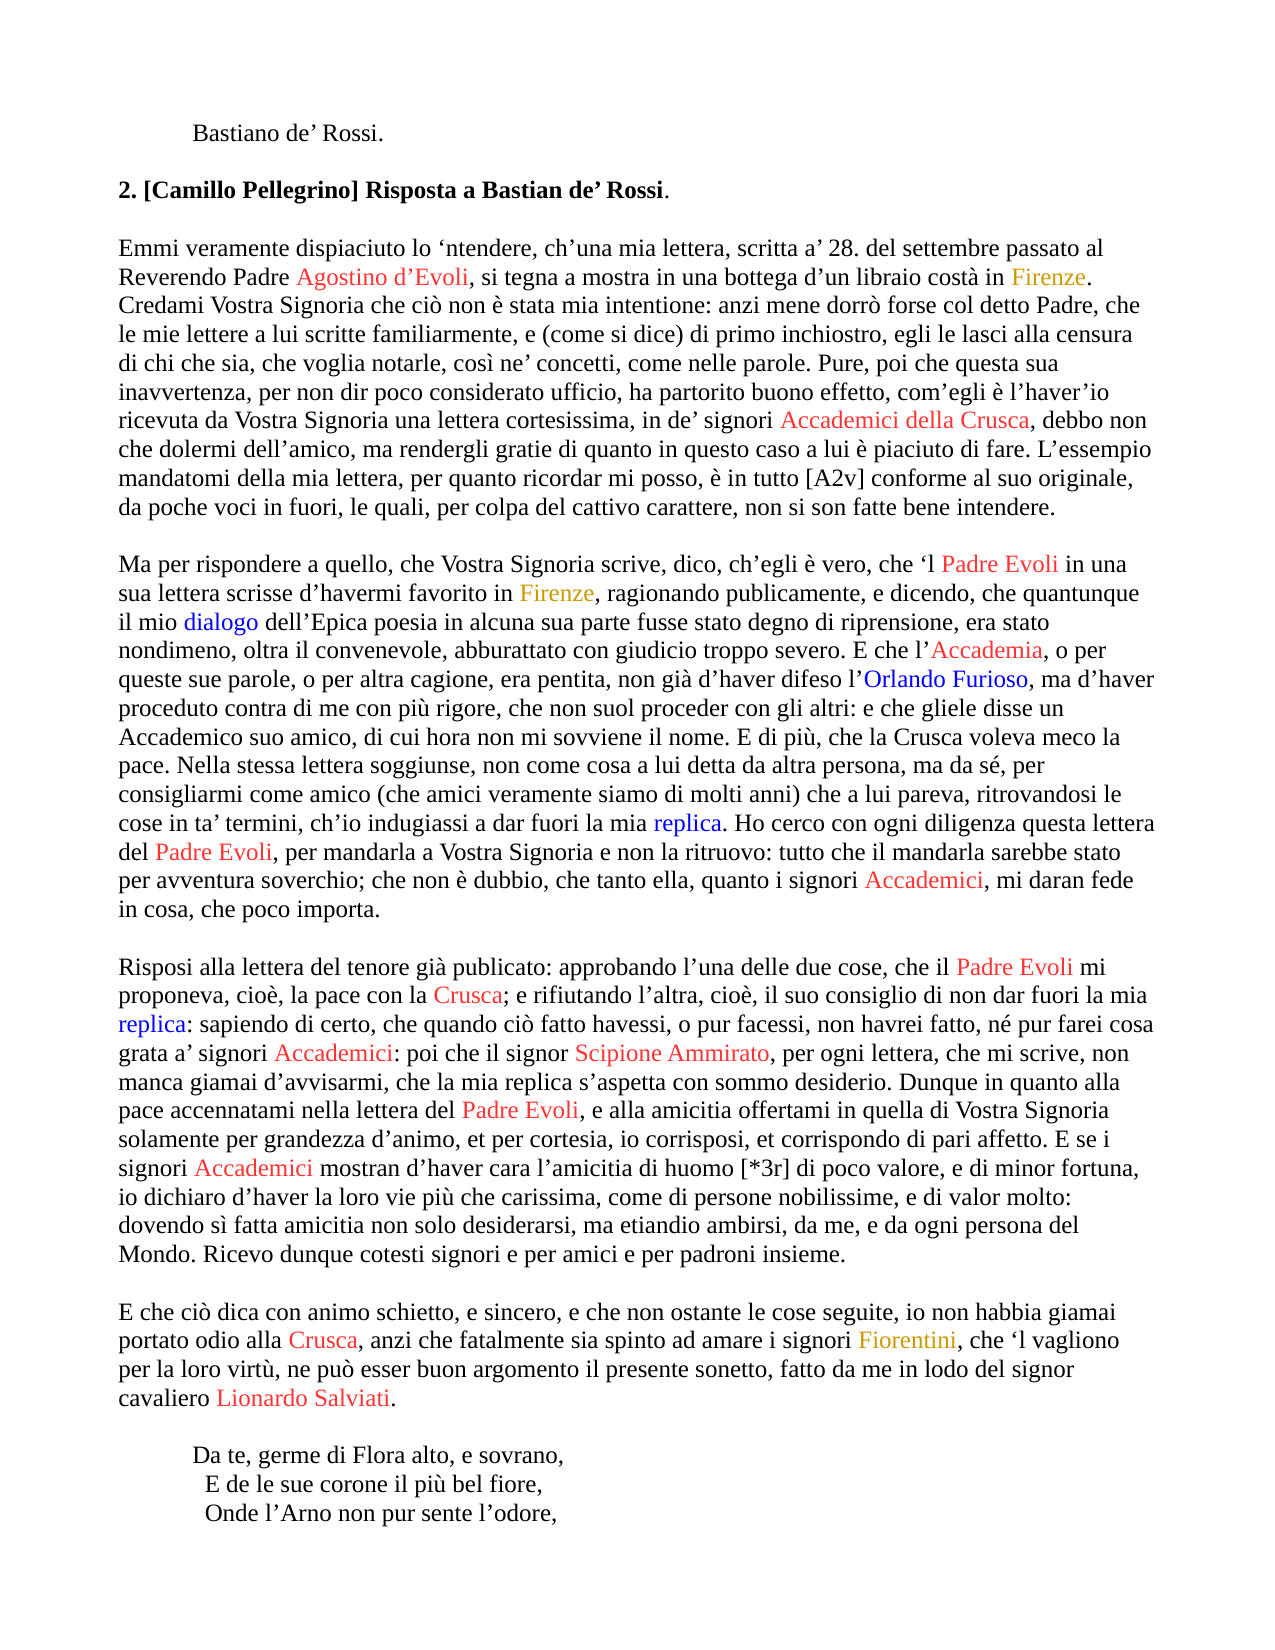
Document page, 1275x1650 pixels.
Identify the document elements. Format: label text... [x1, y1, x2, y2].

text E de le sue corone il più bel fiore, [192, 1469, 1157, 1498]
text Ma per rispondere a quello, che Vostra Signoria scrive, dico, ch’egli è vero, che ‘l Padre Evoli in una sua lettera scrisse d’havermi favorito in Firenze, ragionando publicamente, e dicendo, che quantunque il mio dialogo dell’Epica poesia in alcuna sua parte fusse stato degno di riprensione, era stato nondimeno, oltra il convenevole, abburattato con giudicio troppo severo. E che l’Accademia, o per queste sue parole, o per altra cagione, era pentita, non già d’haver difeso l’Orlando Furioso, ma d’haver proceduto contra di me con più rigore, che non suol proceder con gli altri: e che gliele disse un Accademico suo amico, di cui hora non mi sovviene il nome. E di più, che la Crusca voleva meco la pace. Nella stessa lettera soggiunse, non come cosa a lui detta da altra persona, ma da sé, per consigliarmi come amico (che amici veramente siamo di molti anni) che a lui pareva, ritrovandosi le cose in ta’ termini, ch’io indugiassi a dar fuori la mia replica. Ho cerco con ogni diligenza questa lettera del Padre Evoli, per mandarla a Vostra Signoria e non la ritruovo: tutto che il mandarla sarebbe stato per avventura soverchio; che non è dubbio, che tanto ella, quanto i signori Accademici, mi daran fede in cosa, che poco importa. [118, 549, 1157, 923]
text Emmi veramente dispiaciuto lo ‘ntendere, ch’una mia lettera, scritta a’ 28. del settembre passato al Reverendo Padre Agostino d’Evoli, si tegna a mostra in una bottega d’un libraio costà in Firenze. Credami Vostra Signoria che ciò non è stata mia intentione: anzi mene dorrò forse col detto Padre, che le mie lettere a lui scritte familiarmente, e (come si dice) di primo inchiostro, egli le lasci alla censura di chi che sia, che voglia notarle, così ne’ concetti, come nelle parole. Pure, poi che questa sua inavvertenza, per non dir poco considerato ufficio, ha partorito buono effetto, com’egli è l’haver’io ricevuta da Vostra Signoria una lettera cortesissima, in de’ signori Accademici della Crusca, debbo non che dolermi dell’amico, ma rendergli gratie di quanto in questo caso a lui è piaciuto di fare. L’essempio mandatomi della mia lettera, per quanto ricordar mi posso, è in tutto [A2v] conforme al suo originale, da poche voci in fuori, le quali, per colpa del cattivo carattere, non si son fatte bene intendere. [118, 233, 1157, 521]
text Bastiano de’ Rossi. [118, 118, 1157, 147]
text 2. [Camillo Pellegrino] Risposta a Bastian de’ Rossi. [118, 176, 1157, 204]
text Da te, germe di Flora alto, e sovrano, [192, 1441, 1157, 1469]
text E che ciò dica con animo schietto, e sincero, e che non ostante le cose seguite, io non habbia giamai portato odio alla Crusca, anzi che fatalmente sia spinto ad amare i signori Fiorentini, che ‘l vagliono per la loro virtù, ne può esser buon argomento il presente sonetto, fatto da me in lodo del signor cavaliero Lionardo Salviati. [118, 1297, 1157, 1412]
text Onde l’Arno non pur sente l’odore, [192, 1498, 1157, 1527]
text Risposi alla lettera del tenore già publicato: approbando l’una delle due cose, che il Padre Evoli mi proponeva, cioè, la pace con la Crusca; e rifiutando l’altra, cioè, il suo consiglio di non dar fuori la mia replica: sapiendo di certo, che quando ciò fatto havessi, o pur facessi, non havrei fatto, né pur farei cosa grata a’ signori Accademici: poi che il signor Scipione Ammirato, per ogni lettera, che mi scrive, non manca giamai d’avvisarmi, che la mia replica s’aspetta con sommo desiderio. Dunque in quanto alla pace accennatami nella lettera del Padre Evoli, e alla amicitia offertami in quella di Vostra Signoria solamente per grandezza d’animo, et per cortesia, io corrisposi, et corrispondo di pari affetto. E se i signori Accademici mostran d’haver cara l’amicitia di huomo [*3r] di poco valore, e di minor fortuna, io dichiaro d’haver la loro vie più che carissima, come di persone nobilissime, e di valor molto: dovendo sì fatta amicitia non solo desiderarsi, ma etiandio ambirsi, da me, e da ogni persona del Mondo. Ricevo dunque cotesti signori e per amici e per padroni insieme. [118, 952, 1157, 1268]
